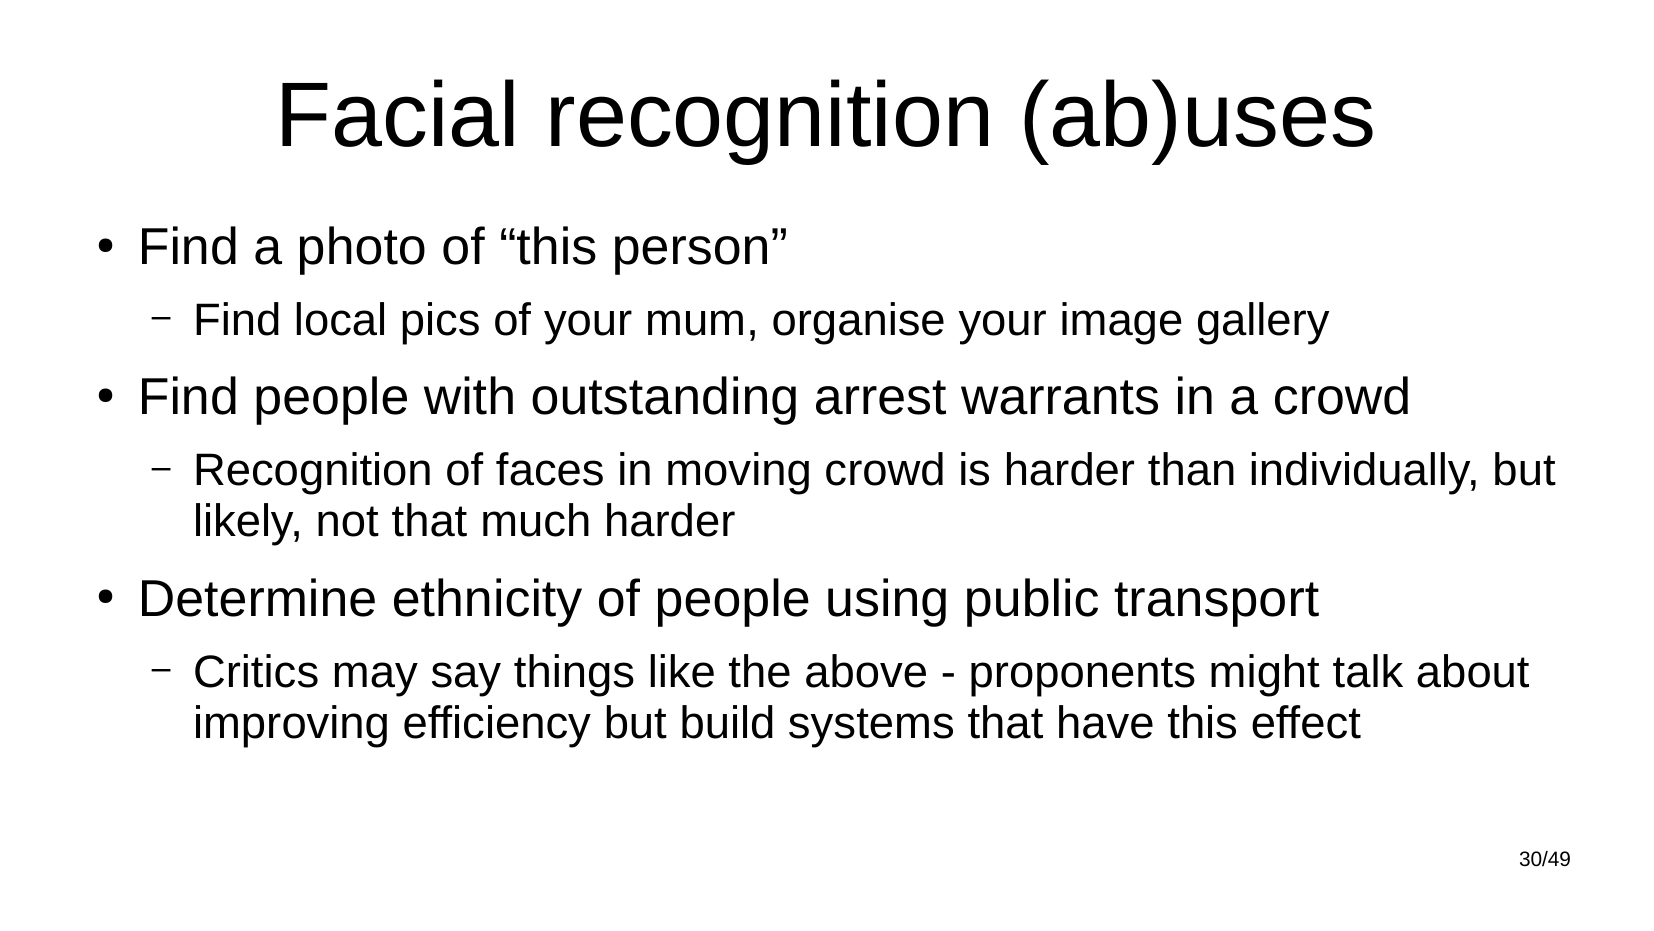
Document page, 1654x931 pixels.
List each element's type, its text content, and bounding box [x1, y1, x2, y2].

title Facial recognition (ab)uses [82, 37, 1571, 193]
list Find a photo of “this person” Find local pics of your mum, organise your image gallery Find people with outstanding arrest warrants in a crowd Recognition of faces in moving crowd is harder than individually, but likely, not that much harder Determine ethnicity of people using public transport Critics may say things like the above - proponents might talk about improving efficiency but build systems that have this effect [82, 217, 1571, 758]
